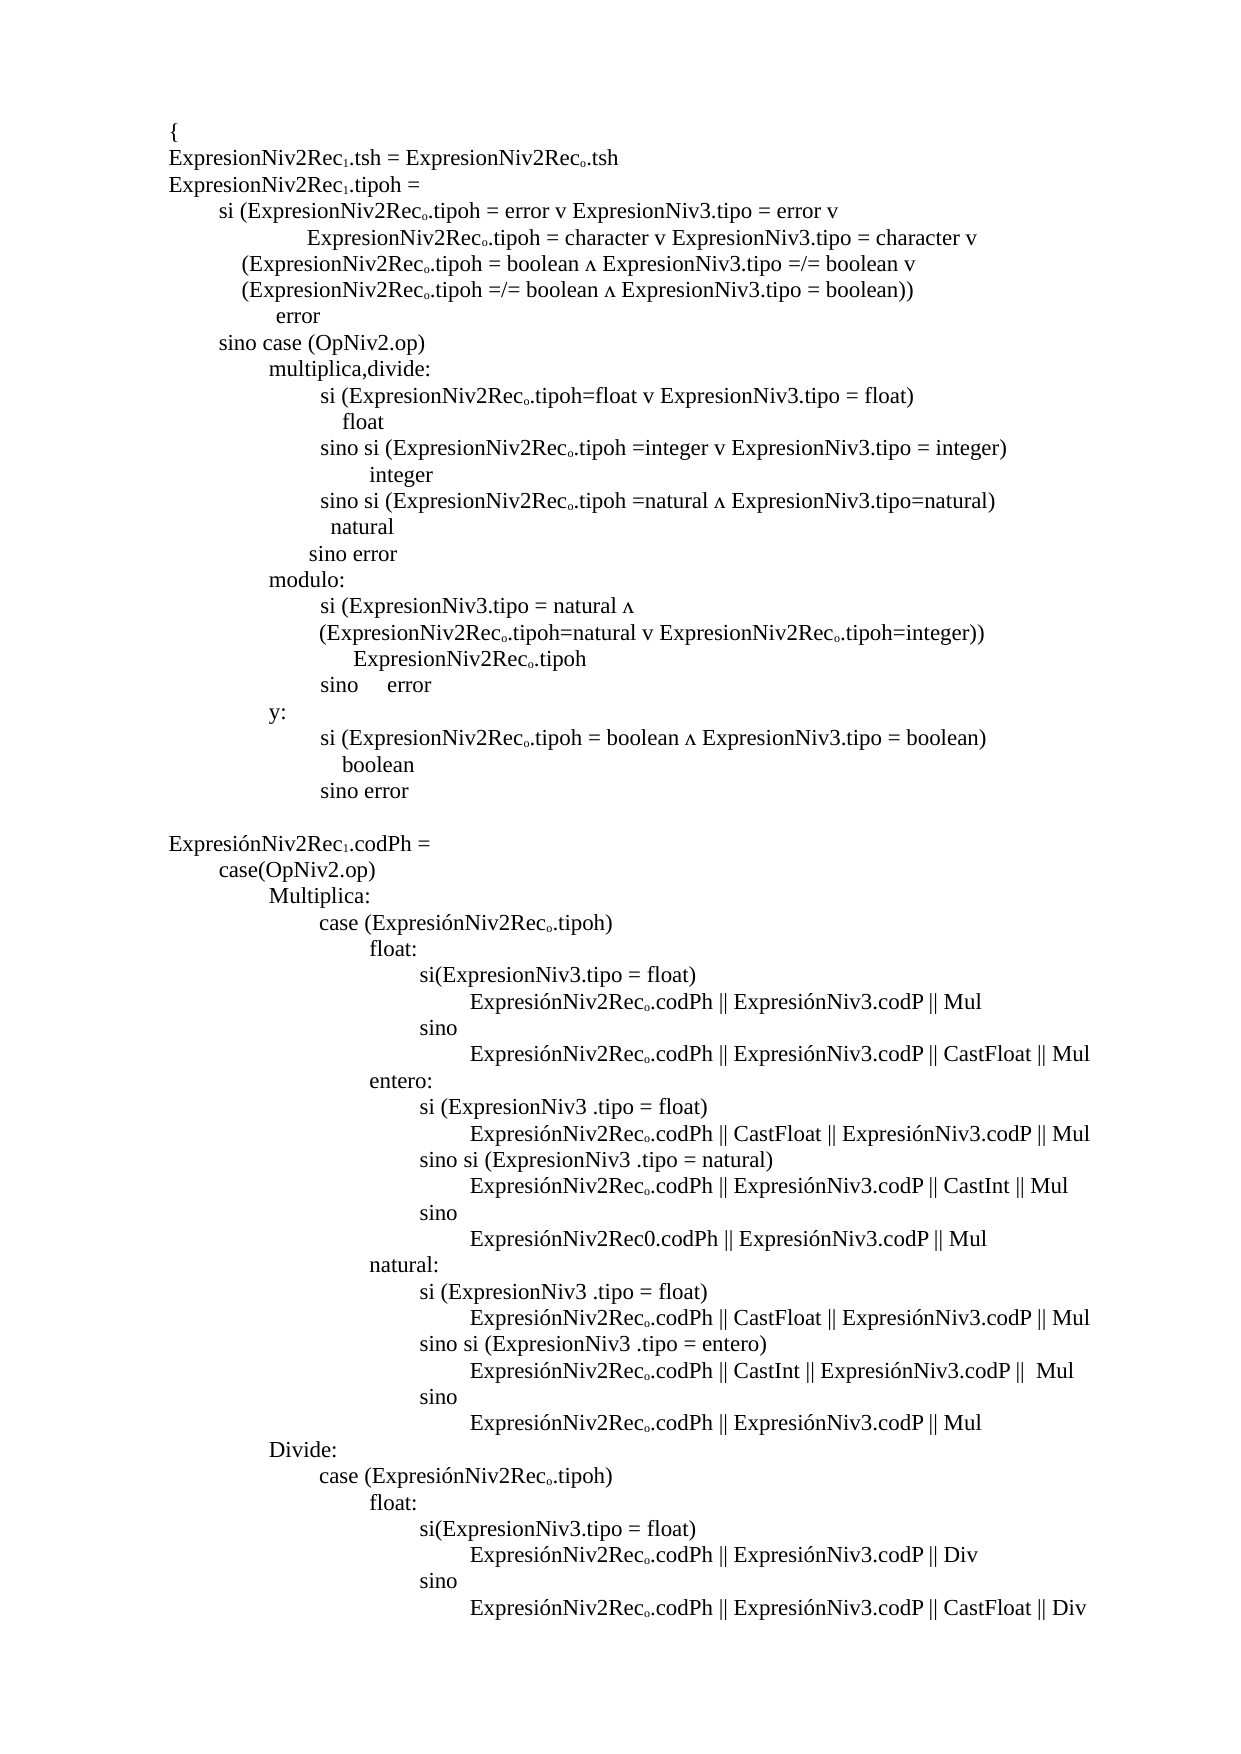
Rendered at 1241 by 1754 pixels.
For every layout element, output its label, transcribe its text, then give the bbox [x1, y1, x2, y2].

text ExpresiónNiv2Reco.codPh || ExpresiónNiv3.codP || Div [118, 1541, 1122, 1568]
text modulo: [118, 566, 1122, 592]
text si (ExpresionNiv3.tipo = natural ᴧ [118, 592, 1122, 619]
text sino si (ExpresionNiv2Reco.tipoh =natural ᴧ ExpresionNiv3.tipo=natural) [118, 487, 1122, 513]
text sino si (ExpresionNiv2Reco.tipoh =integer v ExpresionNiv3.tipo = integer) [118, 434, 1122, 461]
text si (ExpresionNiv2Reco.tipoh = error v ExpresionNiv3.tipo = error v [118, 197, 1122, 223]
text sino [118, 1568, 1122, 1594]
text ExpresiónNiv2Reco.codPh || ExpresiónNiv3.codP || CastFloat || Mul [118, 1041, 1122, 1067]
text entero: [118, 1067, 1122, 1093]
text sino error [118, 672, 1122, 698]
text sino si (ExpresionNiv3 .tipo = natural) [118, 1146, 1122, 1172]
text case(OpNiv2.op) [118, 856, 1122, 882]
text ExpresiónNiv2Rec1.codPh = [118, 830, 1122, 856]
text si(ExpresionNiv3.tipo = float) [118, 1515, 1122, 1541]
text { [118, 118, 1122, 144]
text ExpresionNiv2Rec1.tipoh = [118, 171, 1122, 197]
text ExpresionNiv2Reco.tipoh = character v ExpresionNiv3.tipo = character v [118, 223, 1122, 250]
text integer [118, 461, 1122, 487]
text case (ExpresiónNiv2Reco.tipoh) [118, 1462, 1122, 1488]
text (ExpresionNiv2Reco.tipoh=natural v ExpresionNiv2Reco.tipoh=integer)) [118, 619, 1122, 645]
text ExpresiónNiv2Reco.codPh || ExpresiónNiv3.codP || CastFloat || Div [118, 1594, 1122, 1620]
text natural [118, 513, 1122, 540]
text ExpresiónNiv2Reco.codPh || ExpresiónNiv3.codP || Mul [118, 1409, 1122, 1436]
text ExpresiónNiv2Reco.codPh || CastInt || ExpresiónNiv3.codP || Mul [118, 1357, 1122, 1383]
text sino si (ExpresionNiv3 .tipo = entero) [118, 1330, 1122, 1357]
text float: [118, 1488, 1122, 1515]
text si (ExpresionNiv2Reco.tipoh=float v ExpresionNiv3.tipo = float) [118, 382, 1122, 408]
text sino error [118, 777, 1122, 803]
text ExpresiónNiv2Reco.codPh || CastFloat || ExpresiónNiv3.codP || Mul [118, 1119, 1122, 1146]
text si (ExpresionNiv2Reco.tipoh = boolean ᴧ ExpresionNiv3.tipo = boolean) [118, 724, 1122, 751]
text si (ExpresionNiv3 .tipo = float) [118, 1278, 1122, 1304]
text float [118, 408, 1122, 434]
text multiplica,divide: [118, 355, 1122, 382]
text error [118, 303, 1122, 329]
text float: [118, 935, 1122, 961]
text (ExpresionNiv2Reco.tipoh =/= boolean ᴧ ExpresionNiv3.tipo = boolean)) [118, 276, 1122, 303]
text ExpresiónNiv2Reco.codPh || CastFloat || ExpresiónNiv3.codP || Mul [118, 1304, 1122, 1330]
text Divide: [118, 1436, 1122, 1462]
text ExpresiónNiv2Reco.codPh || ExpresiónNiv3.codP || Mul [118, 988, 1122, 1014]
text Multiplica: [118, 882, 1122, 909]
text si(ExpresionNiv3.tipo = float) [118, 961, 1122, 988]
text natural: [118, 1251, 1122, 1278]
text boolean [118, 751, 1122, 777]
text (ExpresionNiv2Reco.tipoh = boolean ᴧ ExpresionNiv3.tipo =/= boolean v [118, 250, 1122, 276]
text y: [118, 698, 1122, 724]
text ExpresionNiv2Rec1.tsh = ExpresionNiv2Reco.tsh [118, 144, 1122, 171]
text sino [118, 1199, 1122, 1225]
text sino [118, 1383, 1122, 1409]
text sino error [118, 540, 1122, 566]
text sino case (OpNiv2.op) [118, 329, 1122, 355]
text sino [118, 1014, 1122, 1041]
text ExpresiónNiv2Rec0.codPh || ExpresiónNiv3.codP || Mul [118, 1225, 1122, 1251]
text case (ExpresiónNiv2Reco.tipoh) [118, 909, 1122, 935]
text ExpresiónNiv2Reco.codPh || ExpresiónNiv3.codP || CastInt || Mul [118, 1172, 1122, 1199]
text ExpresionNiv2Reco.tipoh [118, 645, 1122, 672]
text si (ExpresionNiv3 .tipo = float) [118, 1093, 1122, 1119]
